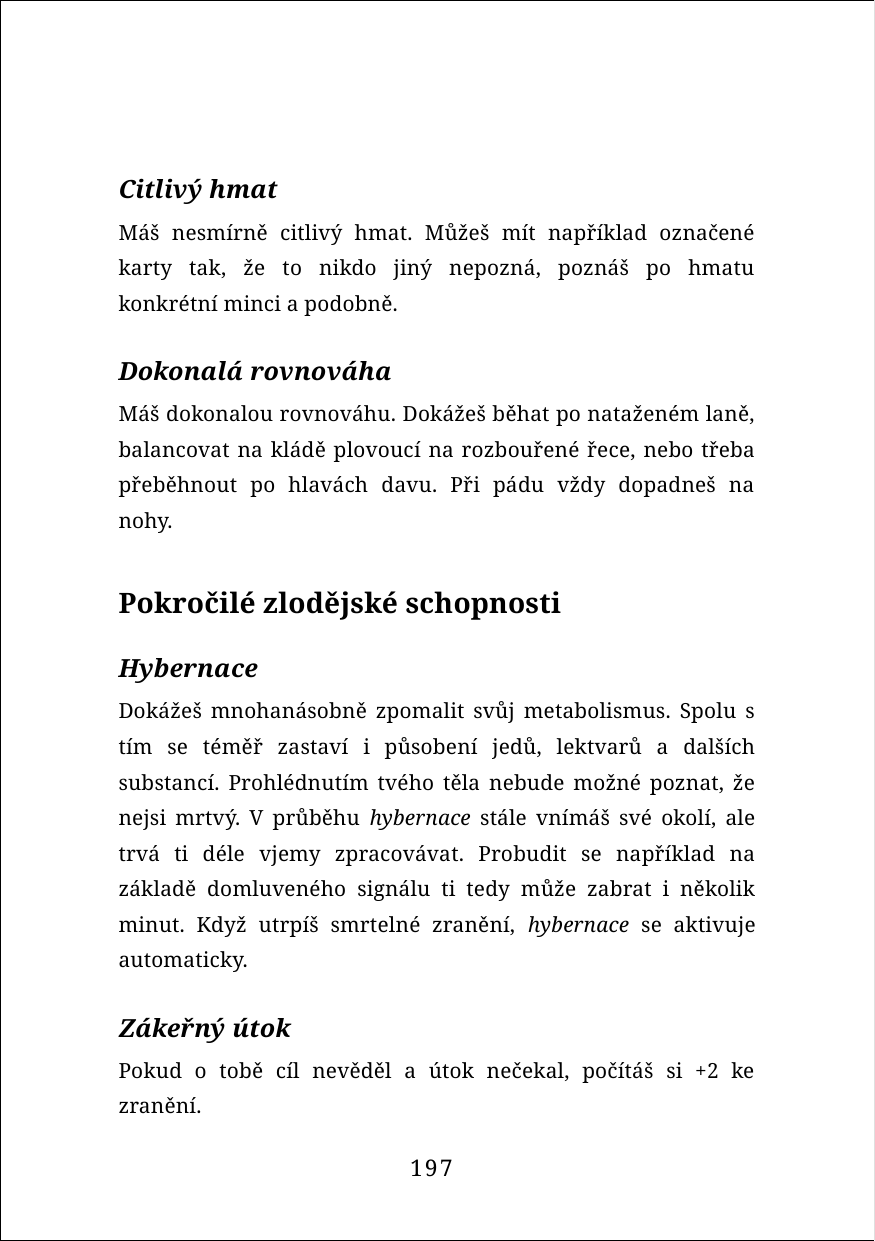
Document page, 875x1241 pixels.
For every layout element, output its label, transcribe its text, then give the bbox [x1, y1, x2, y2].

subtitle Hybernace [118, 651, 756, 685]
text Máš nesmírně citlivý hmat. Můžeš mít například označené karty tak, že to nikdo jiný nepozná, poznáš po hmatu konkrétní minci a podobně. [118, 218, 756, 317]
subtitle Citlivý hmat [118, 172, 756, 206]
subtitle Pokročilé zlodějské schopnosti [118, 583, 756, 621]
text Pokud o tobě cíl nevěděl a útok nečekal, počítáš si +2 ke zranění. [118, 1056, 756, 1120]
subtitle Zákeřný útok [118, 1010, 756, 1044]
subtitle Dokonalá rovnováha [118, 354, 756, 388]
text Máš dokonalou rovnováhu. Dokážeš běhat po nataženém laně, balancovat na kládě plovoucí na rozbouřené řece, nebo třeba přeběhnout po hlavách davu. Při pádu vždy dopadneš na nohy. [118, 399, 756, 534]
text Dokážeš mnohanásobně zpomalit svůj metabolismus. Spolu s tím se téměř zastaví i působení jedů, lektvarů a dalších substancí. Prohlédnutím tvého těla nebude možné poznat, že nejsi mrtvý. V průběhu hybernace stále vnímáš své okolí, ale trvá ti déle vjemy zpracovávat. Probudit se například na základě domluveného signálu ti tedy může zabrat i několik minut. Když utrpíš smrtelné zranění, hybernace se aktivuje automaticky. [118, 697, 756, 974]
